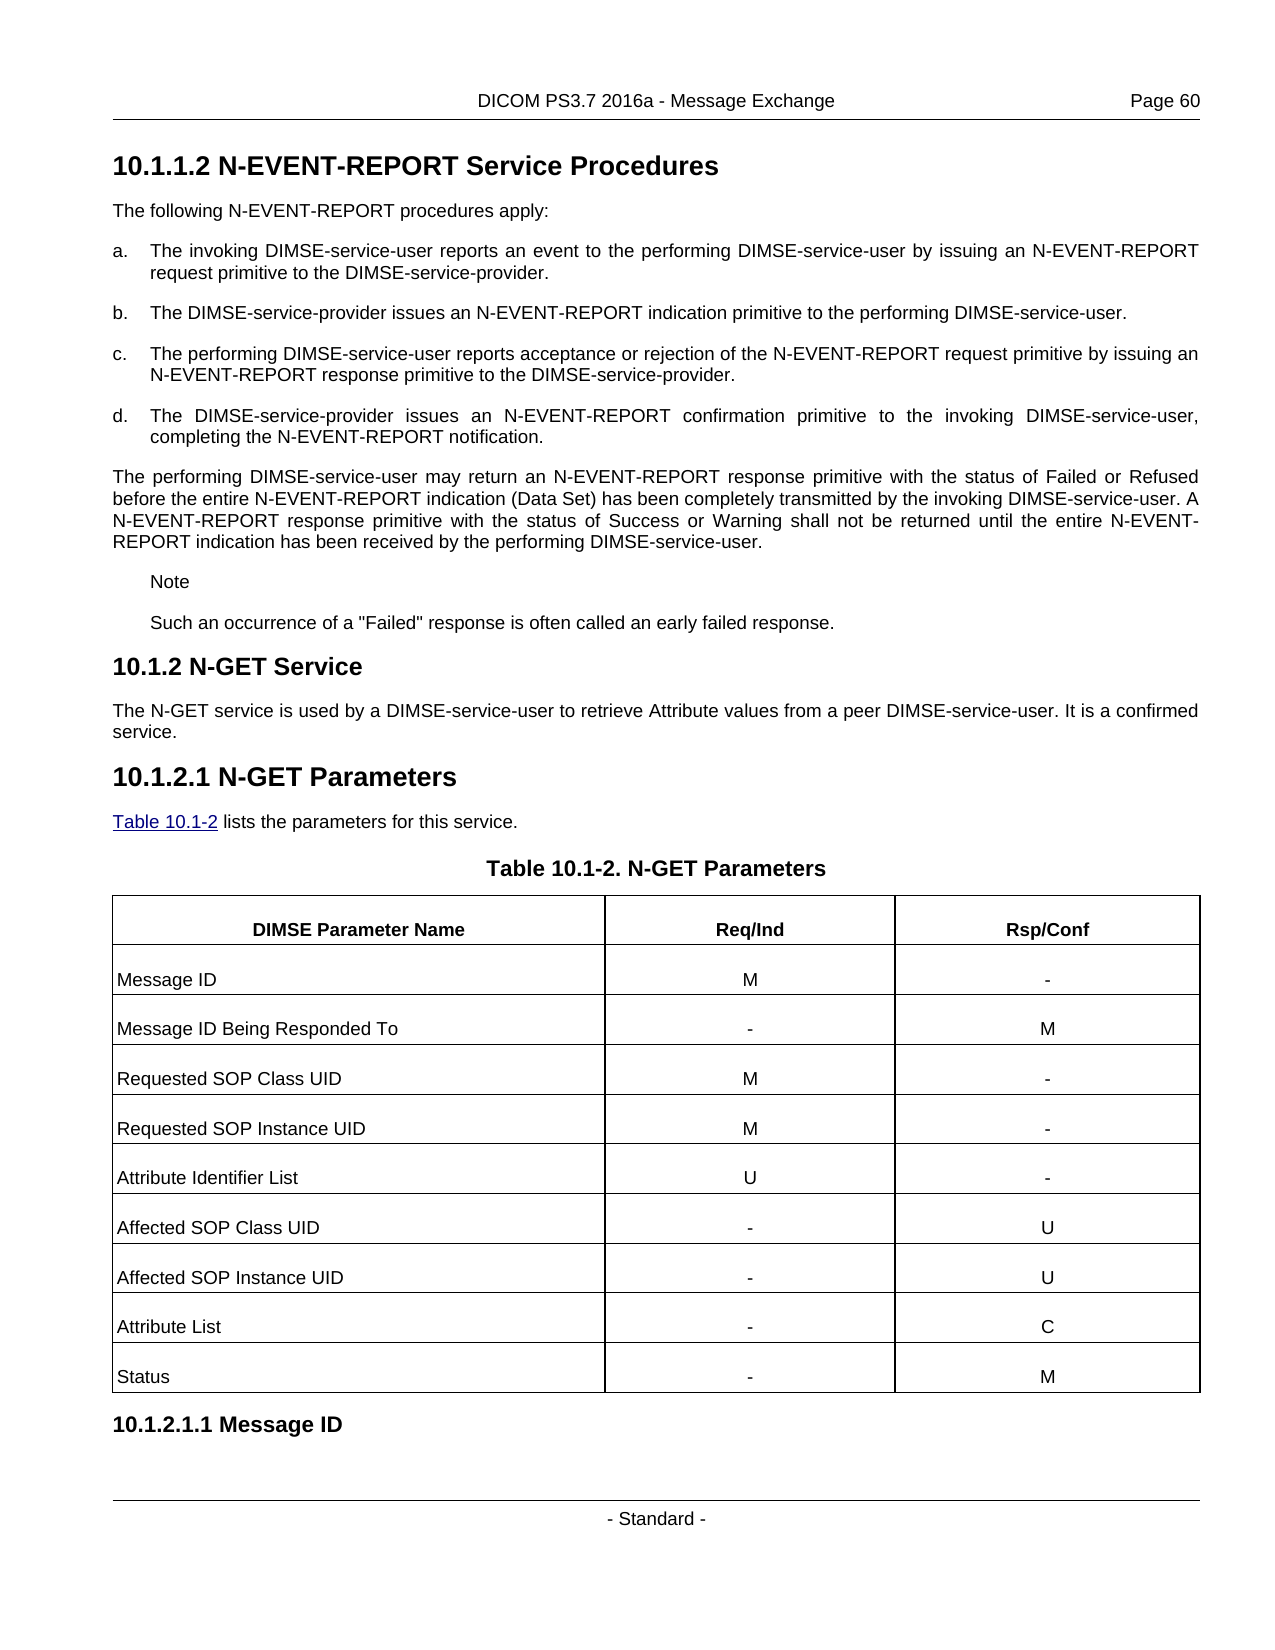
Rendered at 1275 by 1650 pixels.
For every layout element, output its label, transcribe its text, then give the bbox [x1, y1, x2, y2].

list The DIMSE-service-provider issues an N-EVENT-REPORT indication primitive to the performing DIMSE-service-user. [112, 302, 1200, 324]
table_cell Message ID Being Responded To [113, 995, 604, 1044]
text Table 10.1-2. N-GET Parameters [112, 855, 1200, 881]
table_cell Affected SOP Instance UID [113, 1244, 604, 1292]
text Note [150, 571, 1162, 593]
table_header DIMSE Parameter Name [113, 896, 604, 944]
table_cell - [606, 1293, 894, 1342]
text 10.1.2.1.1 Message ID [112, 1411, 1200, 1437]
table_cell Status [113, 1343, 604, 1392]
text 10.1.1.2 N-EVENT-REPORT Service Procedures [112, 150, 1200, 181]
table_header Rsp/Conf [896, 896, 1199, 944]
text 10.1.2.1 N-GET Parameters [112, 761, 1200, 792]
table_cell - [606, 995, 894, 1044]
table_cell Attribute List [113, 1293, 604, 1342]
text 10.1.2 N-GET Service [112, 652, 1200, 681]
table_cell C [896, 1293, 1199, 1342]
list The invoking DIMSE-service-user reports an event to the performing DIMSE-service-user by issuing an N-EVENT-REPORT request primitive to the DIMSE-service-provider. [112, 240, 1200, 283]
text The following N-EVENT-REPORT procedures apply: [112, 200, 1200, 222]
table_cell Attribute Identifier List [113, 1144, 604, 1193]
text The N-GET service is used by a DIMSE-service-user to retrieve Attribute values from a peer DIMSE-service-user. It is a confirmed service. [112, 699, 1200, 742]
table_cell - [896, 1045, 1199, 1093]
list The performing DIMSE-service-user reports acceptance or rejection of the N-EVENT-REPORT request primitive by issuing an N-EVENT-REPORT response primitive to the DIMSE-service-provider. [112, 342, 1200, 386]
table_cell U [896, 1244, 1199, 1292]
table_cell Message ID [113, 945, 604, 994]
table_cell Requested SOP Instance UID [113, 1095, 604, 1143]
list The DIMSE-service-provider issues an N-EVENT-REPORT confirmation primitive to the invoking DIMSE-service-user, completing the N-EVENT-REPORT notification. [112, 404, 1200, 447]
table_cell M [606, 1045, 894, 1093]
table_cell M [606, 945, 894, 994]
table_cell - [896, 1144, 1199, 1193]
table_cell - [896, 1095, 1199, 1143]
table_cell U [606, 1144, 894, 1193]
table_cell Affected SOP Class UID [113, 1194, 604, 1242]
table_cell M [606, 1095, 894, 1143]
table_header Req/Ind [606, 896, 894, 944]
text Such an occurrence of a "Failed" response is often called an early failed response. [150, 612, 1162, 633]
text The performing DIMSE-service-user may return an N-EVENT-REPORT response primitive with the status of Failed or Refused before the entire N-EVENT-REPORT indication (Data Set) has been completely transmitted by the invoking DIMSE-service-user. A N-EVENT-REPORT response primitive with the status of Success or Warning shall not be returned until the entire N-EVENT-REPORT indication has been received by the performing DIMSE-service-user. [112, 466, 1200, 552]
table_cell - [896, 945, 1199, 994]
table_cell M [896, 995, 1199, 1044]
table_cell U [896, 1194, 1199, 1242]
table_cell - [606, 1343, 894, 1392]
table_cell - [606, 1244, 894, 1292]
text Table 10.1-2 lists the parameters for this service. [112, 811, 1200, 833]
table_cell Requested SOP Class UID [113, 1045, 604, 1093]
table_cell - [606, 1194, 894, 1242]
table_cell M [896, 1343, 1199, 1392]
